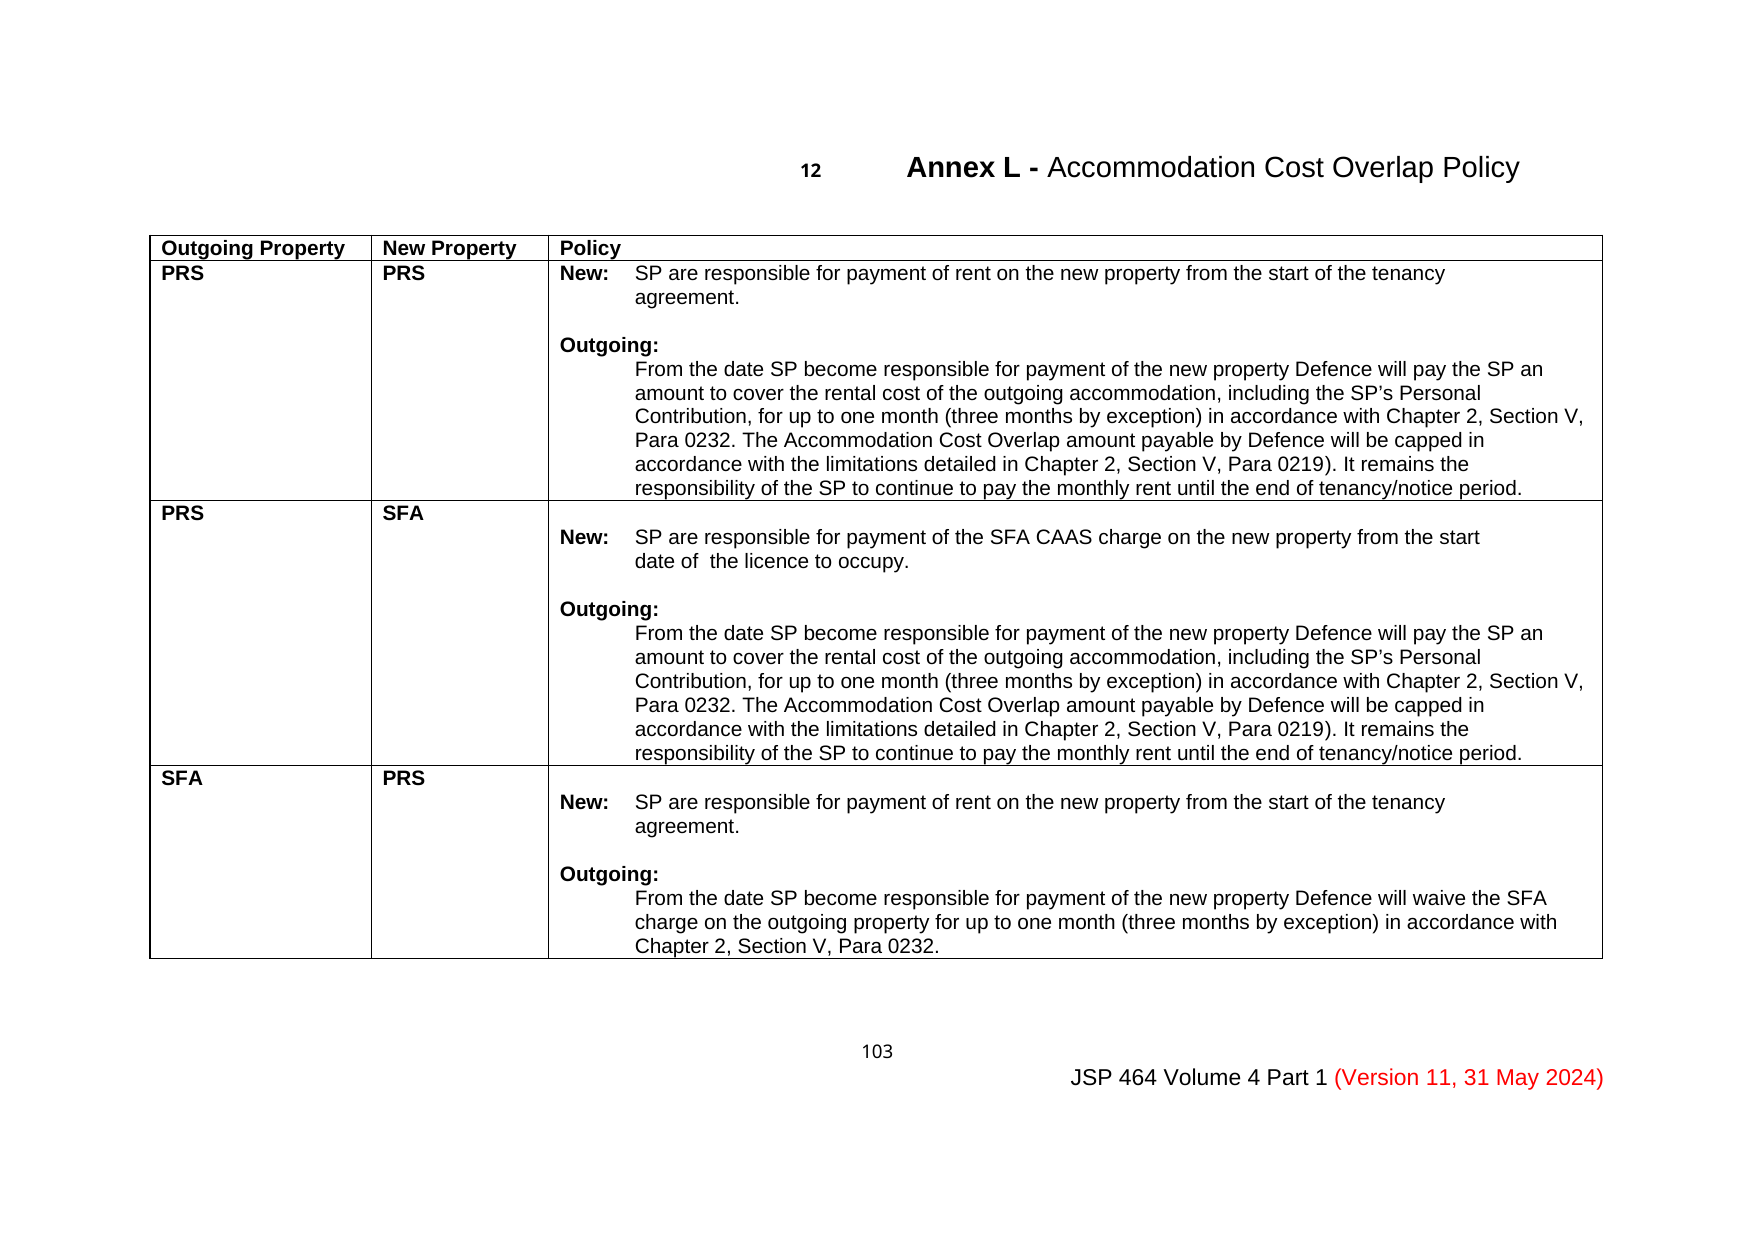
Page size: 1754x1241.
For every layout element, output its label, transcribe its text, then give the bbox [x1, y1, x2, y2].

table_header Outgoing Property [151, 236, 371, 259]
table_cell New: SP are responsible for payment of rent on the new property from the start of the tenancy agreement. Outgoing: From the date SP become responsible for payment of the new property Defence will waive the SFA charge on the outgoing property for up to one month (three months by exception) in accordance with Chapter 2, Section V, Para 0232. [549, 766, 1602, 957]
table_cell New: SP are responsible for payment of rent on the new property from the start of the tenancy agreement. Outgoing: From the date SP become responsible for payment of the new property Defence will pay the SP an amount to cover the rental cost of the outgoing accommodation, including the SP’s Personal Contribution, for up to one month (three months by exception) in accordance with Chapter 2, Section V, Para 0232. The Accommodation Cost Overlap amount payable by Defence will be capped in accordance with the limitations detailed in Chapter 2, Section V, Para 0219). It remains the responsibility of the SP to continue to pay the monthly rent until the end of tenancy/notice period. [549, 261, 1602, 500]
subtitle Annex L - Accommodation Cost Overlap Policy [800, 150, 1604, 183]
table_header New Property [372, 236, 548, 259]
table_cell PRS [372, 261, 548, 500]
table_cell PRS [151, 261, 371, 500]
table_cell PRS [151, 501, 371, 765]
table_cell PRS [372, 766, 548, 957]
table_cell New: SP are responsible for payment of the SFA CAAS charge on the new property from the start date of the licence to occupy. Outgoing: From the date SP become responsible for payment of the new property Defence will pay the SP an amount to cover the rental cost of the outgoing accommodation, including the SP’s Personal Contribution, for up to one month (three months by exception) in accordance with Chapter 2, Section V, Para 0232. The Accommodation Cost Overlap amount payable by Defence will be capped in accordance with the limitations detailed in Chapter 2, Section V, Para 0219). It remains the responsibility of the SP to continue to pay the monthly rent until the end of tenancy/notice period. [549, 501, 1602, 765]
table_header Policy [549, 236, 1602, 259]
table_cell SFA [151, 766, 371, 957]
table_cell SFA [372, 501, 548, 765]
